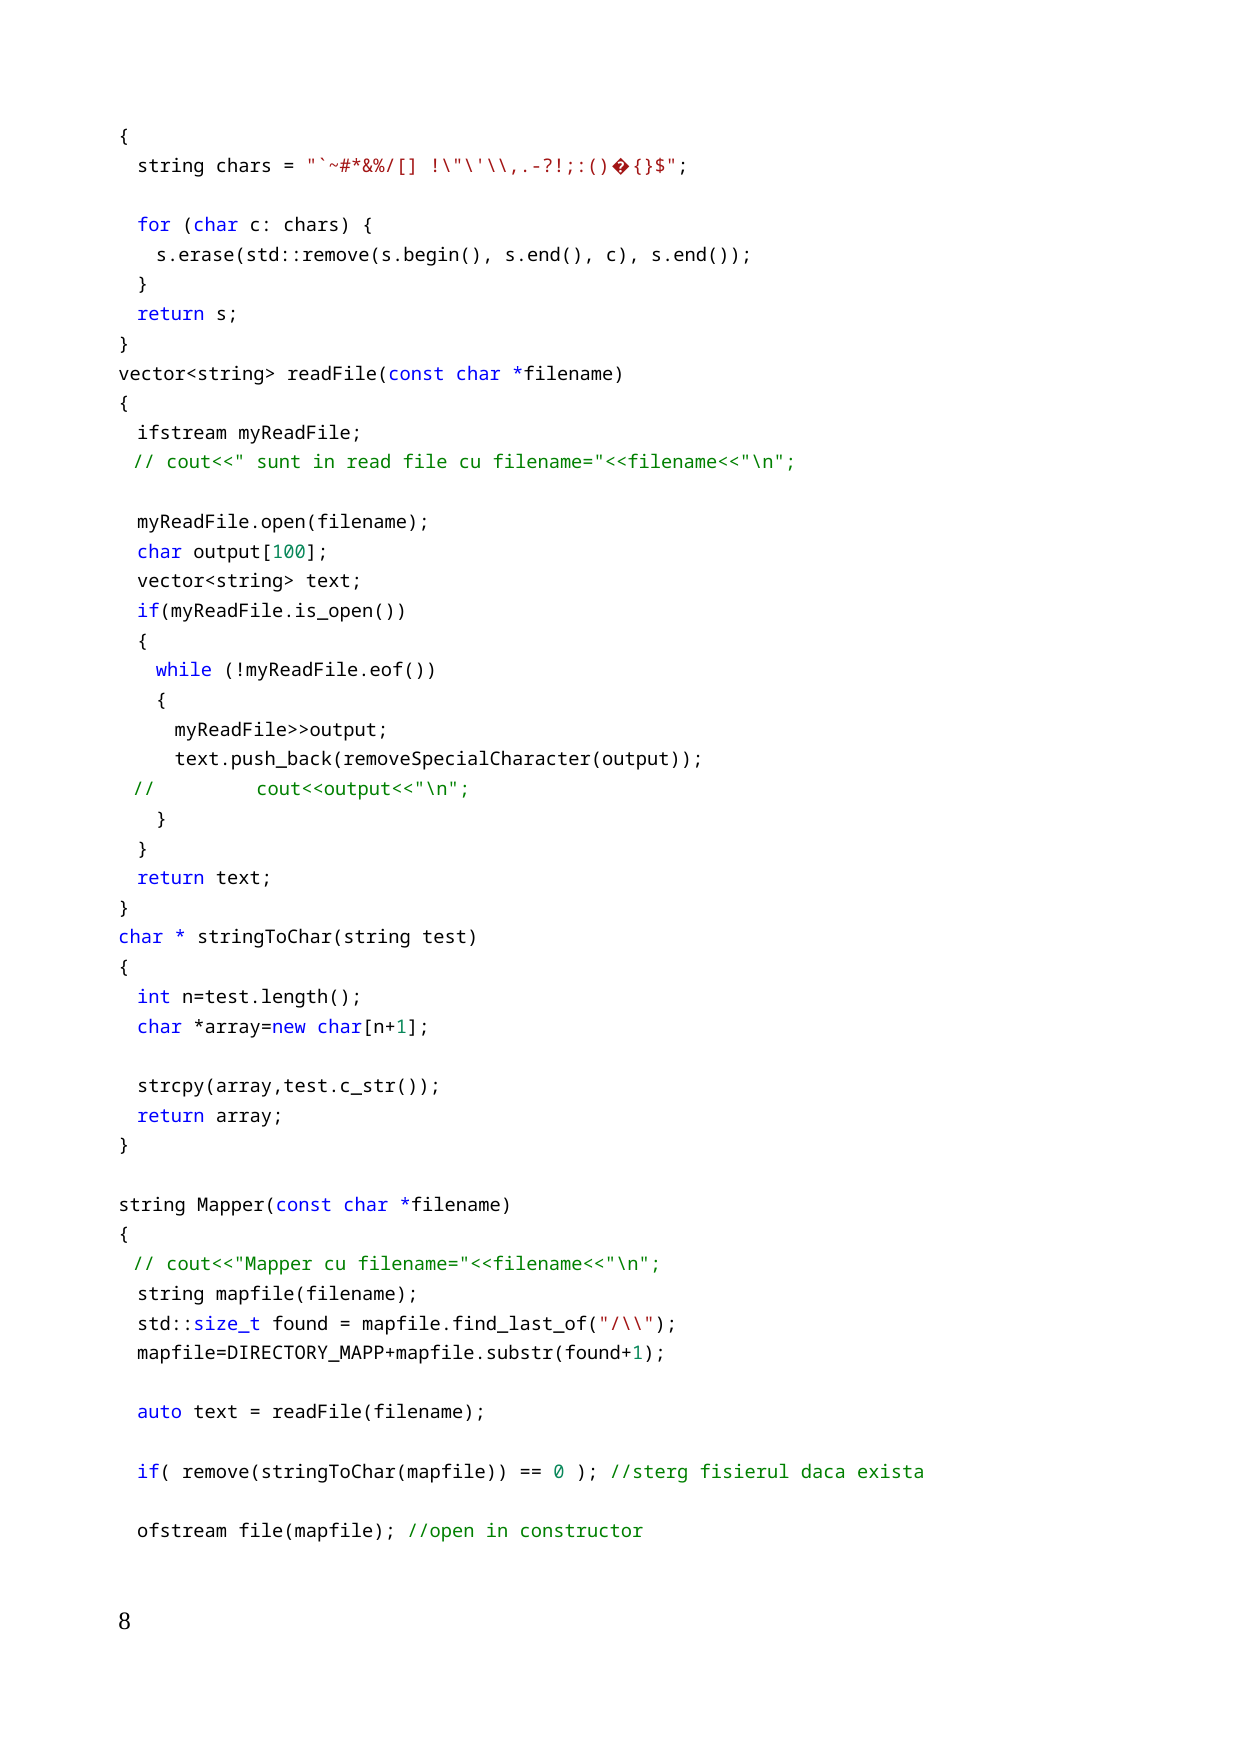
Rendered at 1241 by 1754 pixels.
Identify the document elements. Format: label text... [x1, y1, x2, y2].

text if( remove(stringToChar(mapfile)) == 0 ); //sterg fisierul daca exista [118, 1454, 1093, 1484]
text string chars = "`~#*&%/[] !\"\'\\,.-?!;:()�{}$"; [118, 148, 1093, 177]
text if(myReadFile.is_open()) [118, 593, 1093, 623]
text } [118, 1127, 1093, 1157]
text { [118, 682, 1093, 712]
text } [118, 831, 1093, 860]
text myReadFile.open(filename); [118, 504, 1093, 534]
text for (char c: chars) { [118, 207, 1093, 237]
text vector<string> readFile(const char *filename) [118, 356, 1093, 385]
text } [118, 326, 1093, 356]
text std::size_t found = mapfile.find_last_of("/\\"); [118, 1306, 1093, 1335]
text { [118, 623, 1093, 652]
text { [118, 118, 1093, 148]
text ifstream myReadFile; [118, 415, 1093, 445]
text } [118, 801, 1093, 831]
text strcpy(array,test.c_str()); [118, 1068, 1093, 1098]
text } [118, 267, 1093, 296]
text } [118, 890, 1093, 920]
text string mapfile(filename); [118, 1276, 1093, 1306]
text { [118, 385, 1093, 415]
text string Mapper(const char *filename) [118, 1187, 1093, 1217]
text auto text = readFile(filename); [118, 1395, 1093, 1424]
text // cout<<" sunt in read file cu filename="<<filename<<"\n"; [118, 445, 1093, 474]
text char * stringToChar(string test) [118, 920, 1093, 949]
text return s; [118, 296, 1093, 326]
text char output[100]; [118, 534, 1093, 563]
text ofstream file(mapfile); //open in constructor [118, 1513, 1093, 1543]
text myReadFile>>output; [118, 712, 1093, 742]
text return text; [118, 860, 1093, 890]
text s.erase(std::remove(s.begin(), s.end(), c), s.end()); [118, 237, 1093, 267]
text // cout<<"Mapper cu filename="<<filename<<"\n"; [118, 1246, 1093, 1276]
text text.push_back(removeSpecialCharacter(output)); [118, 742, 1093, 771]
text char *array=new char[n+1]; [118, 1009, 1093, 1038]
text vector<string> text; [118, 563, 1093, 593]
text { [118, 1217, 1093, 1246]
text // cout<<output<<"\n"; [118, 771, 1093, 801]
text mapfile=DIRECTORY_MAPP+mapfile.substr(found+1); [118, 1335, 1093, 1365]
text int n=test.length(); [118, 979, 1093, 1009]
text { [118, 949, 1093, 979]
text return array; [118, 1098, 1093, 1127]
text while (!myReadFile.eof()) [118, 652, 1093, 682]
